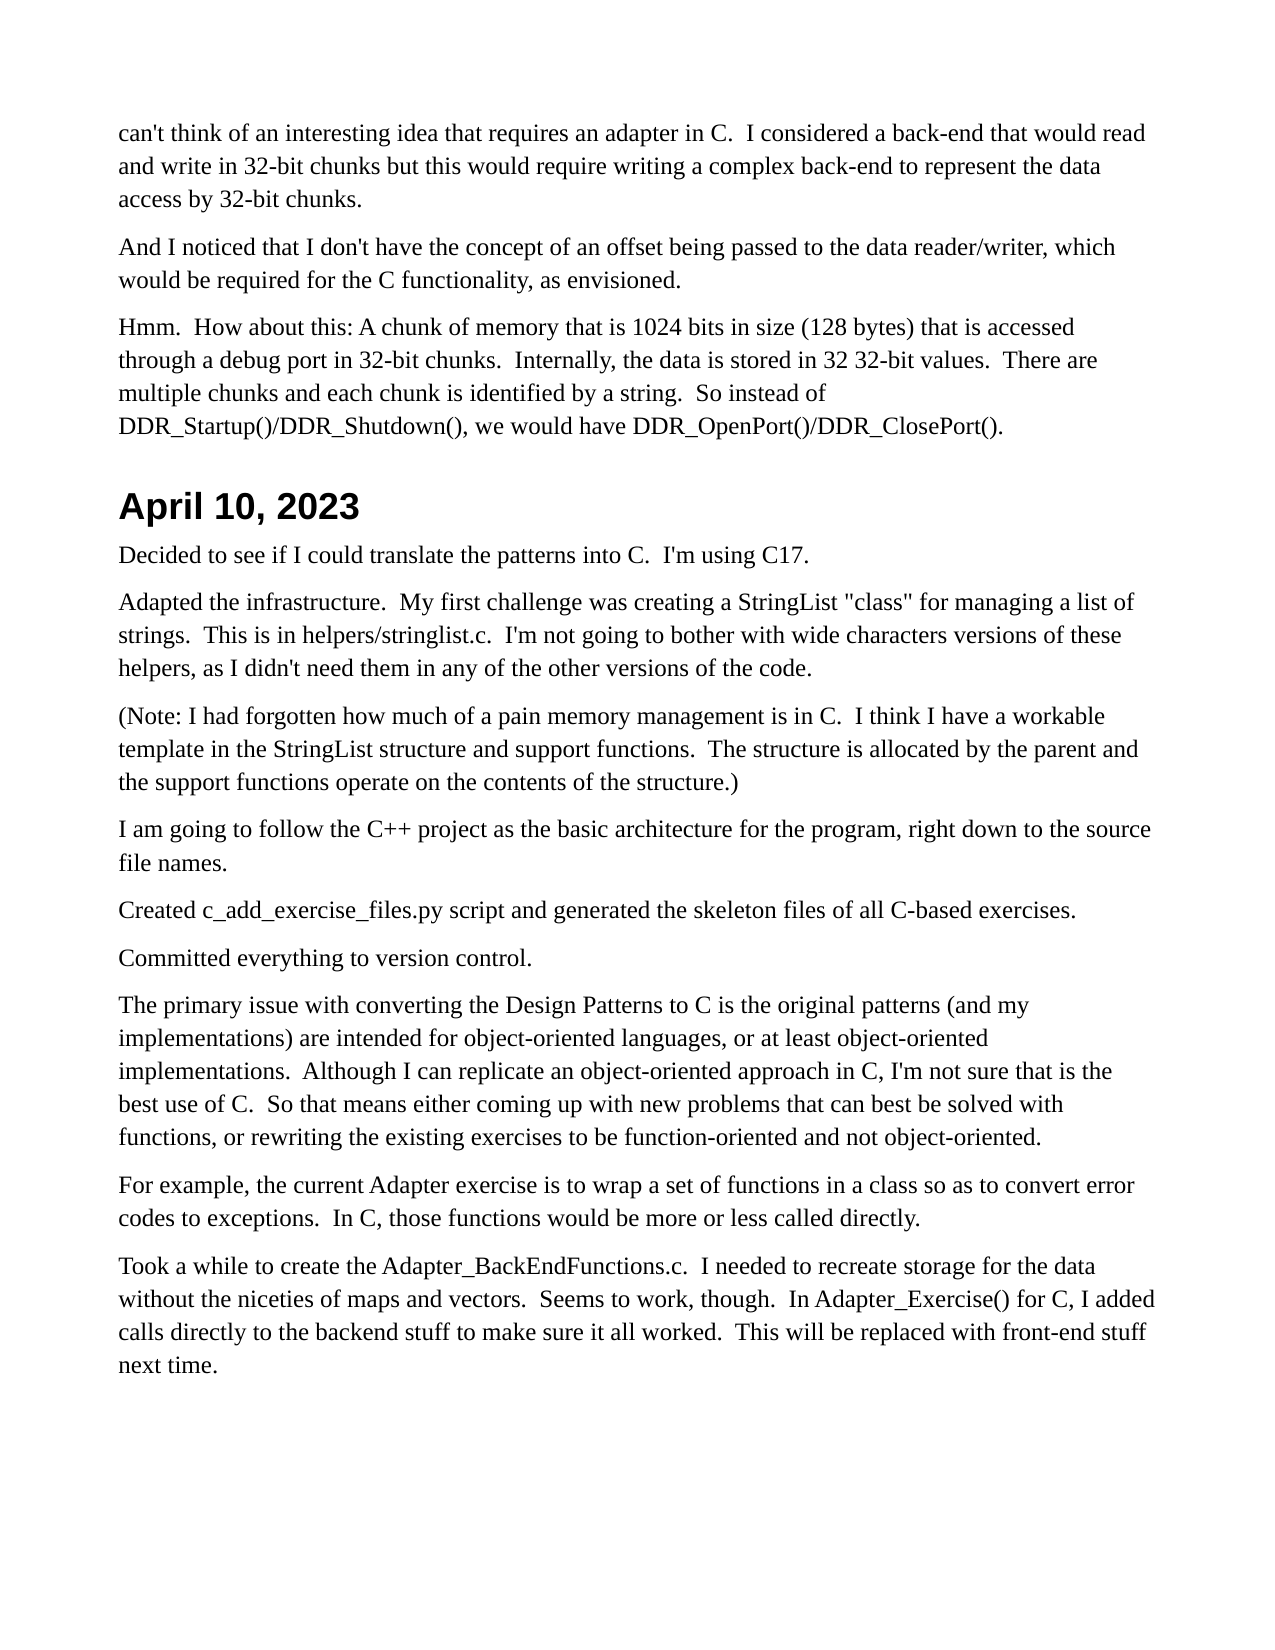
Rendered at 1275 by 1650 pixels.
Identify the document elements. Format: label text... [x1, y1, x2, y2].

text Decided to see if I could translate the patterns into C. I'm using C17. [118, 540, 1157, 568]
text Took a while to create the Adapter_BackEndFunctions.c. I needed to recreate storage for the data without the niceties of maps and vectors. Seems to work, though. In Adapter_Exercise() for C, I added calls directly to the backend stuff to make sure it all worked. This will be replaced with front-end stuff next time. [118, 1251, 1157, 1378]
text Created c_add_exercise_files.py script and generated the skeleton files of all C-based exercises. [118, 895, 1157, 924]
text For example, the current Adapter exercise is to wrap a set of functions in a class so as to convert error codes to exceptions. In C, those functions would be more or less called directly. [118, 1170, 1157, 1232]
text (Note: I had forgotten how much of a pain memory management is in C. I think I have a workable template in the StringList structure and support functions. The structure is allocated by the parent and the support functions operate on the contents of the structure.) [118, 701, 1157, 796]
text Committed everything to version control. [118, 943, 1157, 972]
text The primary issue with converting the Design Patterns to C is the original patterns (and my implementations) are intended for object-oriented languages, or at least object-oriented implementations. Although I can replicate an object-oriented approach in C, I'm not sure that is the best use of C. So that means either coming up with new problems that can best be solved with functions, or rewriting the existing exercises to be function-oriented and not object-oriented. [118, 990, 1157, 1151]
subtitle April 10, 2023 [118, 484, 1157, 527]
text Adapted the infrastructure. My first challenge was creating a StringList "class" for managing a list of strings. This is in helpers/stringlist.c. I'm not going to bother with wide characters versions of these helpers, as I didn't need them in any of the other versions of the code. [118, 587, 1157, 682]
text Hmm. How about this: A chunk of memory that is 1024 bits in size (128 bytes) that is accessed through a debug port in 32-bit chunks. Internally, the data is stored in 32 32-bit values. There are multiple chunks and each chunk is identified by a string. So instead of DDR_Startup()/DDR_Shutdown(), we would have DDR_OpenPort()/DDR_ClosePort(). [118, 312, 1157, 440]
text can't think of an interesting idea that requires an adapter in C. I considered a back-end that would read and write in 32-bit chunks but this would require writing a complex back-end to represent the data access by 32-bit chunks. [118, 118, 1157, 213]
text And I noticed that I don't have the concept of an offset being passed to the data reader/writer, which would be required for the C functionality, as envisioned. [118, 232, 1157, 293]
text I am going to follow the C++ project as the basic architecture for the program, right down to the source file names. [118, 814, 1157, 876]
